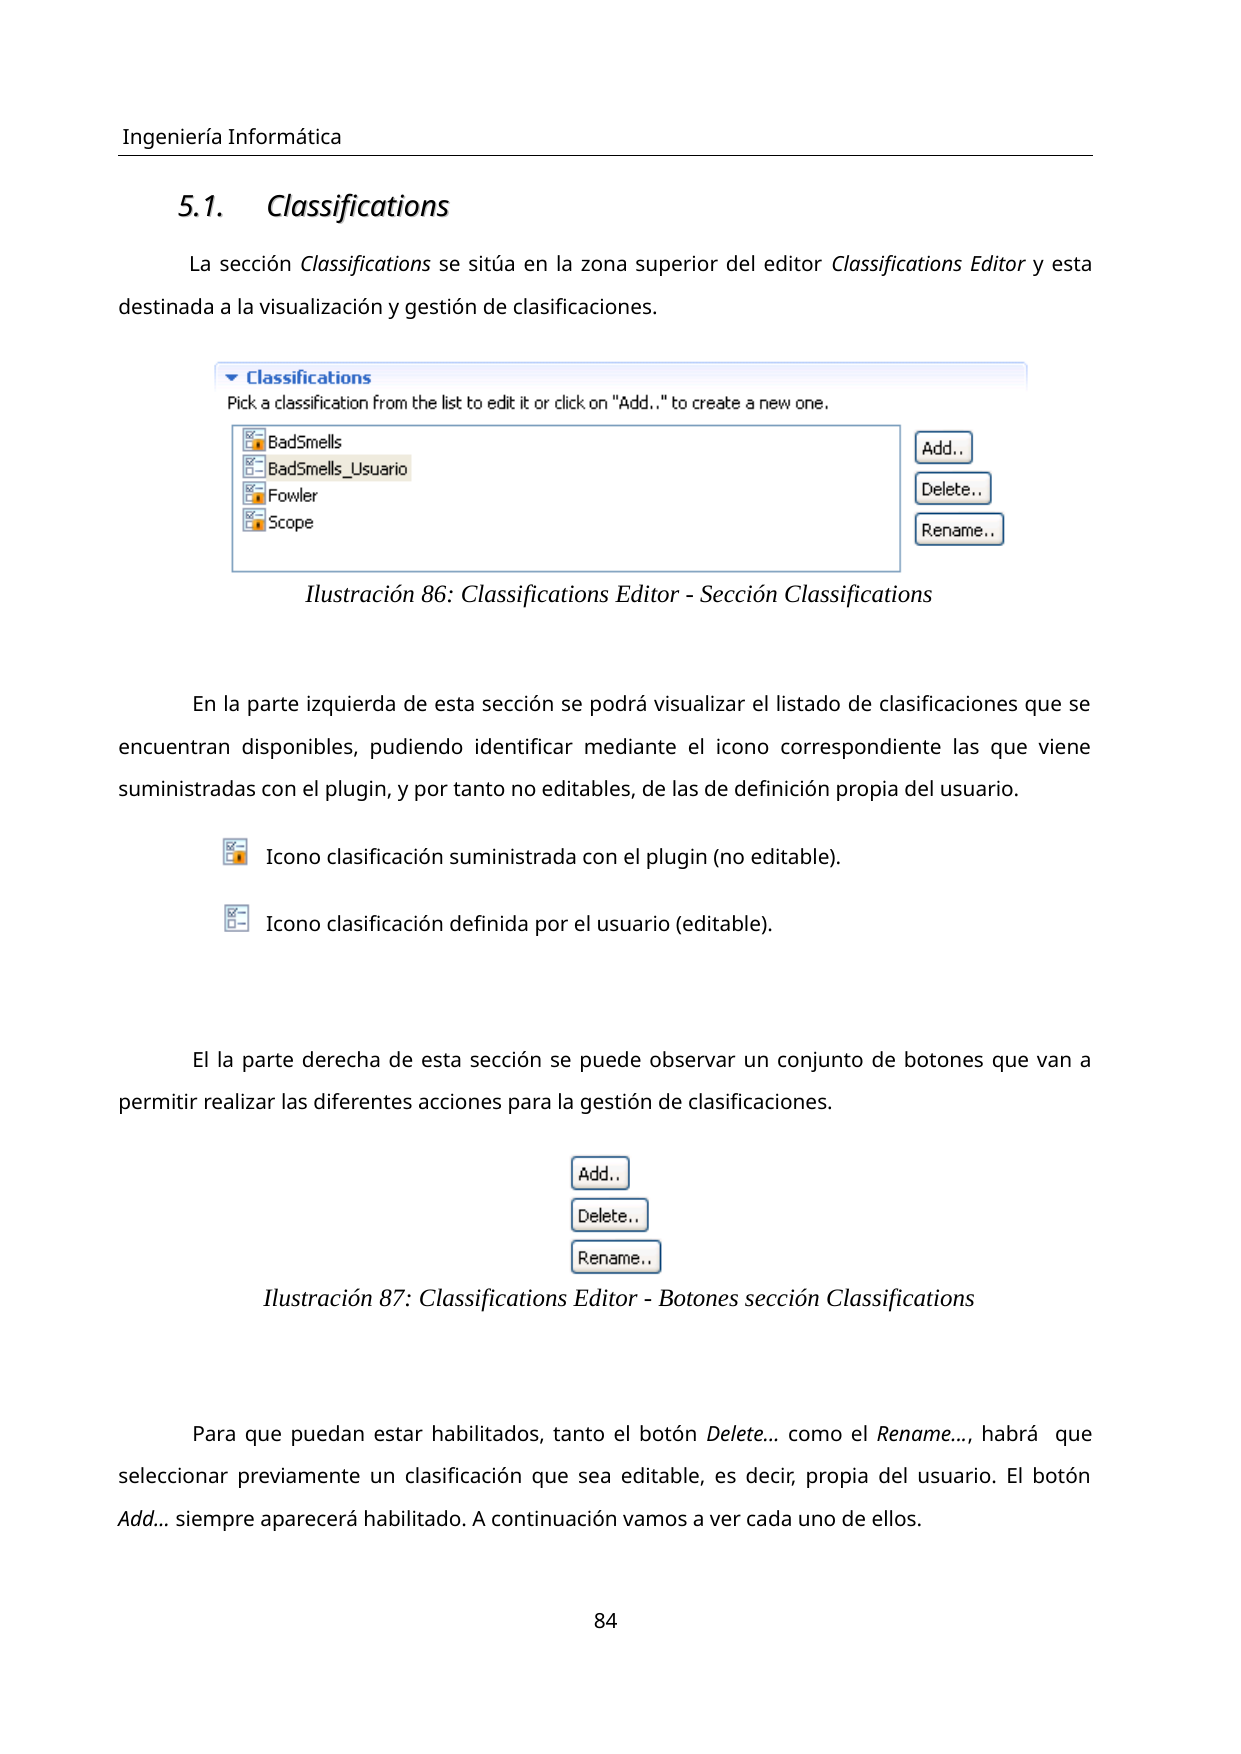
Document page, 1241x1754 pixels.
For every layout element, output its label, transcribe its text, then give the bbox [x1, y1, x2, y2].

text En la parte izquierda de esta sección se podrá visualizar el listado de clasificaciones que se encuentran disponibles, pudiendo identificar mediante el icono correspondiente las que viene suministradas con el plugin, y por tanto no editables, de las de definición propia del usuario. [118, 689, 1093, 803]
picture [210, 360, 1031, 579]
subtitle Classifications [177, 185, 1093, 224]
text Para que puedan estar habilitados, tanto el botón Delete... como el Rename..., habrá que seleccionar previamente un clasificación que sea editable, es decir, propia del usuario. El botón Add... siempre aparecerá habilitado. A continuación vamos a ver cada uno de ellos. [118, 1419, 1093, 1533]
text Ilustración 86: Classifications Editor - Sección Classifications [210, 579, 1030, 607]
text Icono clasificación definida por el usuario (editable). [118, 909, 1093, 938]
text Ilustración 87: Classifications Editor - Botones sección Classifications [248, 1155, 992, 1312]
text Icono clasificación suministrada con el plugin (no editable). [118, 842, 1093, 870]
text La sección Classifications se sitúa en la zona superior del editor Classifications Editor y esta destinada a la visualización y gestión de clasificaciones. [118, 249, 1093, 321]
text El la parte derecha de esta sección se puede observar un conjunto de botones que van a permitir realizar las diferentes acciones para la gestión de clasificaciones. [118, 1045, 1093, 1116]
